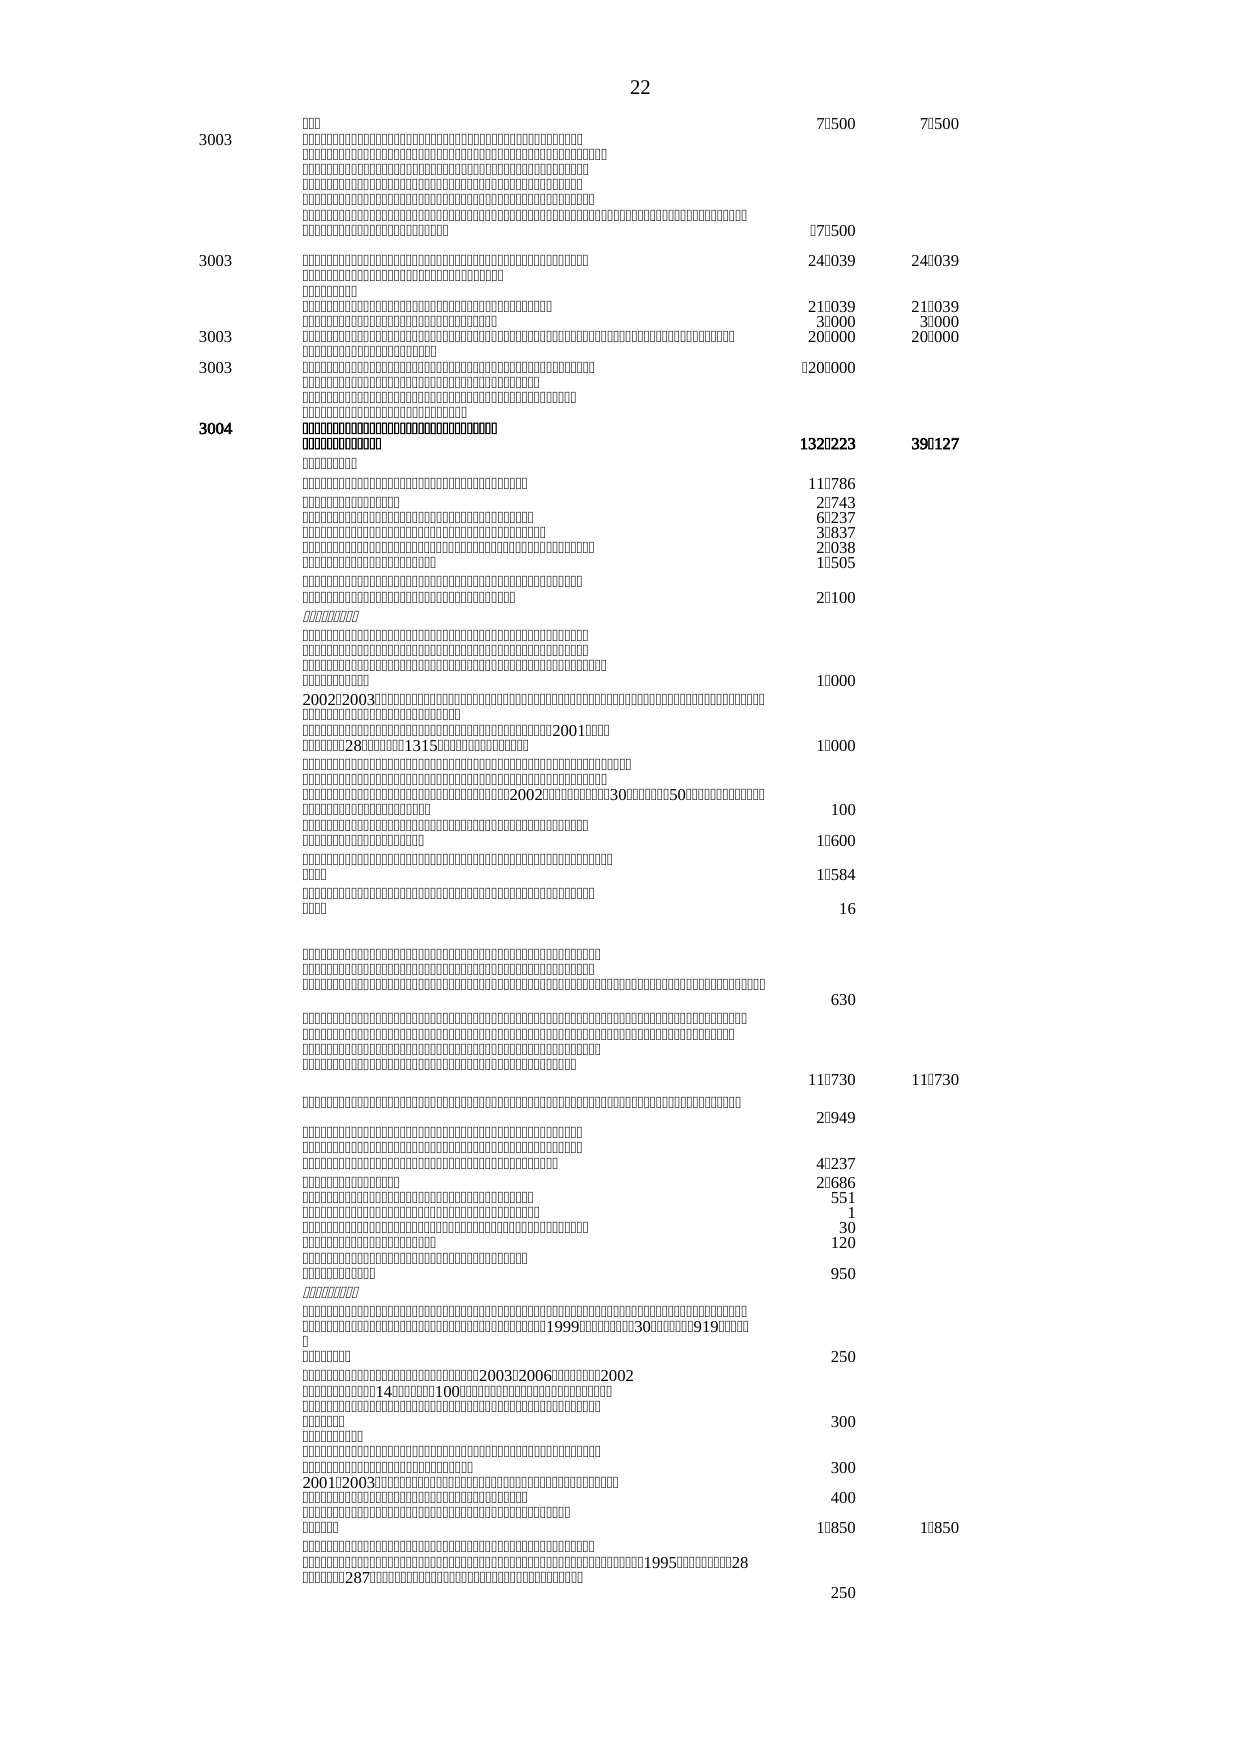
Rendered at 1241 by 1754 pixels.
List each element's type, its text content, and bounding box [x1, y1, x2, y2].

table_cell [764, 1431, 867, 1446]
table_cell  [764, 133, 867, 255]
table_cell  [778, 854, 867, 888]
table_cell  [764, 1541, 867, 1602]
table_cell  [764, 1222, 867, 1237]
table_cell [188, 527, 291, 542]
table_cell  [764, 496, 867, 512]
table_cell   [291, 854, 778, 888]
table_cell [970, 133, 986, 255]
table_cell [970, 1507, 986, 1541]
table_cell  [778, 694, 867, 758]
table_cell [188, 1541, 291, 1602]
table_cell [867, 1253, 970, 1287]
table_cell [867, 458, 970, 477]
table_cell [764, 458, 867, 477]
table_cell [867, 854, 970, 888]
table_cell  [764, 1127, 867, 1176]
table_cell [188, 854, 291, 888]
table_cell [188, 1127, 291, 1176]
table_cell [970, 1287, 986, 1306]
table_cell  [764, 1306, 867, 1370]
table_cell [188, 118, 291, 133]
table_cell  [291, 527, 763, 542]
table_cell [970, 1222, 986, 1237]
table_cell   [291, 576, 763, 610]
table_cell [970, 255, 986, 285]
table_cell [188, 542, 291, 557]
table_cell [970, 361, 986, 422]
table_cell  [867, 1507, 970, 1541]
table_cell [867, 1097, 970, 1127]
table_cell [970, 1253, 986, 1287]
table_cell  [291, 285, 749, 301]
table_cell  [764, 527, 867, 542]
table_cell  [764, 1097, 867, 1127]
table_cell  [867, 422, 970, 457]
table_cell  [778, 949, 867, 1013]
table_cell [970, 557, 986, 576]
table_cell [970, 629, 986, 694]
table_cell [970, 458, 986, 477]
table_cell  [764, 1013, 867, 1097]
table_cell [867, 527, 970, 542]
table_cell [867, 361, 970, 422]
table_cell [970, 512, 986, 527]
table_cell  [764, 478, 867, 496]
table_cell [970, 1237, 986, 1252]
table_cell  [867, 118, 970, 133]
table_cell [970, 1477, 986, 1507]
table_cell     [291, 1370, 763, 1431]
table_cell  [291, 478, 763, 496]
table_cell [188, 610, 291, 629]
table_cell [867, 1287, 970, 1306]
table_cell [188, 1237, 291, 1252]
table_cell [970, 1306, 986, 1370]
table_cell [188, 1207, 291, 1222]
table_cell  [188, 361, 291, 422]
table_cell  [749, 301, 867, 316]
table_cell [188, 888, 291, 948]
table_cell [970, 118, 986, 133]
table_cell  [749, 331, 867, 361]
table_cell [867, 1477, 970, 1507]
table_cell  [188, 133, 291, 255]
table_cell    [291, 694, 778, 758]
table_cell  [291, 1207, 763, 1222]
table_cell [867, 819, 970, 853]
table_cell [764, 1287, 867, 1306]
table_cell    [291, 1013, 763, 1097]
table_cell [188, 557, 291, 576]
table_cell [867, 949, 970, 1013]
table_cell [188, 496, 291, 512]
table_cell  [764, 1207, 867, 1222]
table_cell [867, 285, 970, 301]
table_cell  [291, 331, 749, 361]
table_cell [188, 1222, 291, 1237]
table_cell  [867, 301, 970, 316]
table_cell [867, 888, 970, 948]
table_cell [188, 819, 291, 853]
table_cell    [291, 759, 778, 819]
table_cell [188, 1431, 291, 1446]
table_cell       [291, 133, 763, 255]
table_cell [970, 1127, 986, 1176]
table_cell [970, 1192, 986, 1207]
table_cell [188, 1287, 291, 1306]
table_cell  [867, 1013, 970, 1097]
table_cell [970, 576, 986, 610]
table_cell [970, 301, 986, 316]
table_cell [749, 285, 867, 301]
table_cell [867, 1446, 970, 1477]
table_cell [867, 542, 970, 557]
table_cell [867, 557, 970, 576]
table_cell [867, 759, 970, 819]
table_cell  [764, 512, 867, 527]
table_cell  [291, 301, 749, 316]
table_cell   [291, 1477, 763, 1507]
table_cell  [764, 576, 867, 610]
table_cell [867, 133, 970, 255]
table_cell [188, 1507, 291, 1541]
table_cell [867, 1207, 970, 1222]
table_cell [970, 496, 986, 512]
table_cell [867, 1370, 970, 1431]
table_cell  [291, 1431, 763, 1446]
table_cell  [764, 542, 867, 557]
table_cell     [291, 361, 749, 422]
table_cell  [764, 1237, 867, 1252]
table_cell  [291, 1222, 763, 1237]
table_cell   [291, 1507, 763, 1541]
table_cell [970, 610, 986, 629]
table_cell  [749, 361, 867, 422]
table_cell  [291, 496, 763, 512]
table_cell    [291, 949, 778, 1013]
table_cell   [291, 819, 778, 853]
table_cell [188, 759, 291, 819]
table_cell   [291, 1541, 763, 1602]
table_cell [970, 285, 986, 301]
table_cell [188, 478, 291, 496]
table_cell [970, 1541, 986, 1602]
table_cell     [291, 629, 763, 694]
table_cell [188, 629, 291, 694]
table_cell [188, 1306, 291, 1370]
table_cell [970, 854, 986, 888]
table_cell   [291, 1446, 763, 1477]
table_cell [188, 1192, 291, 1207]
table_cell [188, 1176, 291, 1192]
table_cell [867, 478, 970, 496]
table_cell  [764, 1446, 867, 1477]
table_cell [970, 1207, 986, 1222]
table_cell   [291, 255, 749, 285]
table_cell  [778, 888, 867, 948]
table_cell [970, 542, 986, 557]
table_cell [867, 496, 970, 512]
table_cell [970, 949, 986, 1013]
table_cell  [764, 118, 867, 133]
table_cell [188, 694, 291, 758]
table_cell [970, 1370, 986, 1431]
table_cell  [291, 458, 763, 477]
table_cell   [291, 888, 778, 948]
table_cell  [291, 1097, 763, 1127]
table_cell    [291, 1127, 763, 1176]
table_cell  [764, 1370, 867, 1431]
table_cell  [749, 255, 867, 285]
table_cell [970, 1097, 986, 1127]
table_cell  [188, 255, 291, 285]
table_cell [867, 1237, 970, 1252]
table_cell [188, 512, 291, 527]
table_cell [188, 285, 291, 301]
table_cell [970, 1013, 986, 1097]
table_cell [970, 1431, 986, 1446]
table_cell [867, 1176, 970, 1192]
table_cell [970, 888, 986, 948]
table_cell  [291, 1237, 763, 1252]
table_cell  [291, 316, 749, 331]
table_cell  [764, 629, 867, 694]
table_cell [970, 527, 986, 542]
table_cell  [764, 1253, 867, 1287]
table_cell  [867, 331, 970, 361]
table_cell [970, 331, 986, 361]
table_cell [970, 819, 986, 853]
table_cell [188, 576, 291, 610]
table_cell [867, 629, 970, 694]
table_cell  [764, 1176, 867, 1192]
table_cell [188, 458, 291, 477]
table_cell [867, 610, 970, 629]
table_cell [970, 694, 986, 758]
table_cell  [764, 1477, 867, 1507]
table_cell  [291, 118, 763, 133]
table_cell [867, 1306, 970, 1370]
table_cell  [291, 610, 763, 629]
table_cell  [749, 422, 867, 457]
table_cell [188, 1253, 291, 1287]
table_cell  [778, 819, 867, 853]
table_cell [867, 1431, 970, 1446]
table_cell  [291, 1287, 763, 1306]
table_cell [867, 1541, 970, 1602]
table_cell [867, 1222, 970, 1237]
table_cell  [764, 557, 867, 576]
table_cell [867, 576, 970, 610]
table_cell  [778, 759, 867, 819]
table_cell [970, 1446, 986, 1477]
table_cell [188, 1370, 291, 1431]
table_cell [867, 1192, 970, 1207]
table_cell  [291, 512, 763, 527]
table_cell  [291, 557, 763, 576]
table_cell [188, 1477, 291, 1507]
table_cell  [188, 422, 291, 457]
table_cell  [764, 1507, 867, 1541]
table_cell   [291, 1253, 763, 1287]
table_cell  [749, 316, 867, 331]
table_cell [970, 1176, 986, 1192]
table_cell [970, 759, 986, 819]
table_cell [188, 1097, 291, 1127]
table_cell [970, 478, 986, 496]
table_cell  [867, 316, 970, 331]
table_cell [867, 694, 970, 758]
table_cell  [764, 1192, 867, 1207]
table_cell [764, 610, 867, 629]
table_cell [188, 1446, 291, 1477]
table_cell [188, 316, 291, 331]
table_cell [867, 1127, 970, 1176]
table_cell [970, 316, 986, 331]
table_cell   [291, 1306, 763, 1370]
table_cell [188, 1013, 291, 1097]
table_cell  [291, 1176, 763, 1192]
table_cell  [188, 331, 291, 361]
table_cell [867, 512, 970, 527]
table_cell [188, 949, 291, 1013]
table_cell  [867, 255, 970, 285]
table_cell  [291, 1192, 763, 1207]
table_cell   [291, 422, 749, 457]
table_cell [970, 422, 986, 457]
table_cell [188, 301, 291, 316]
table_cell  [291, 542, 763, 557]
